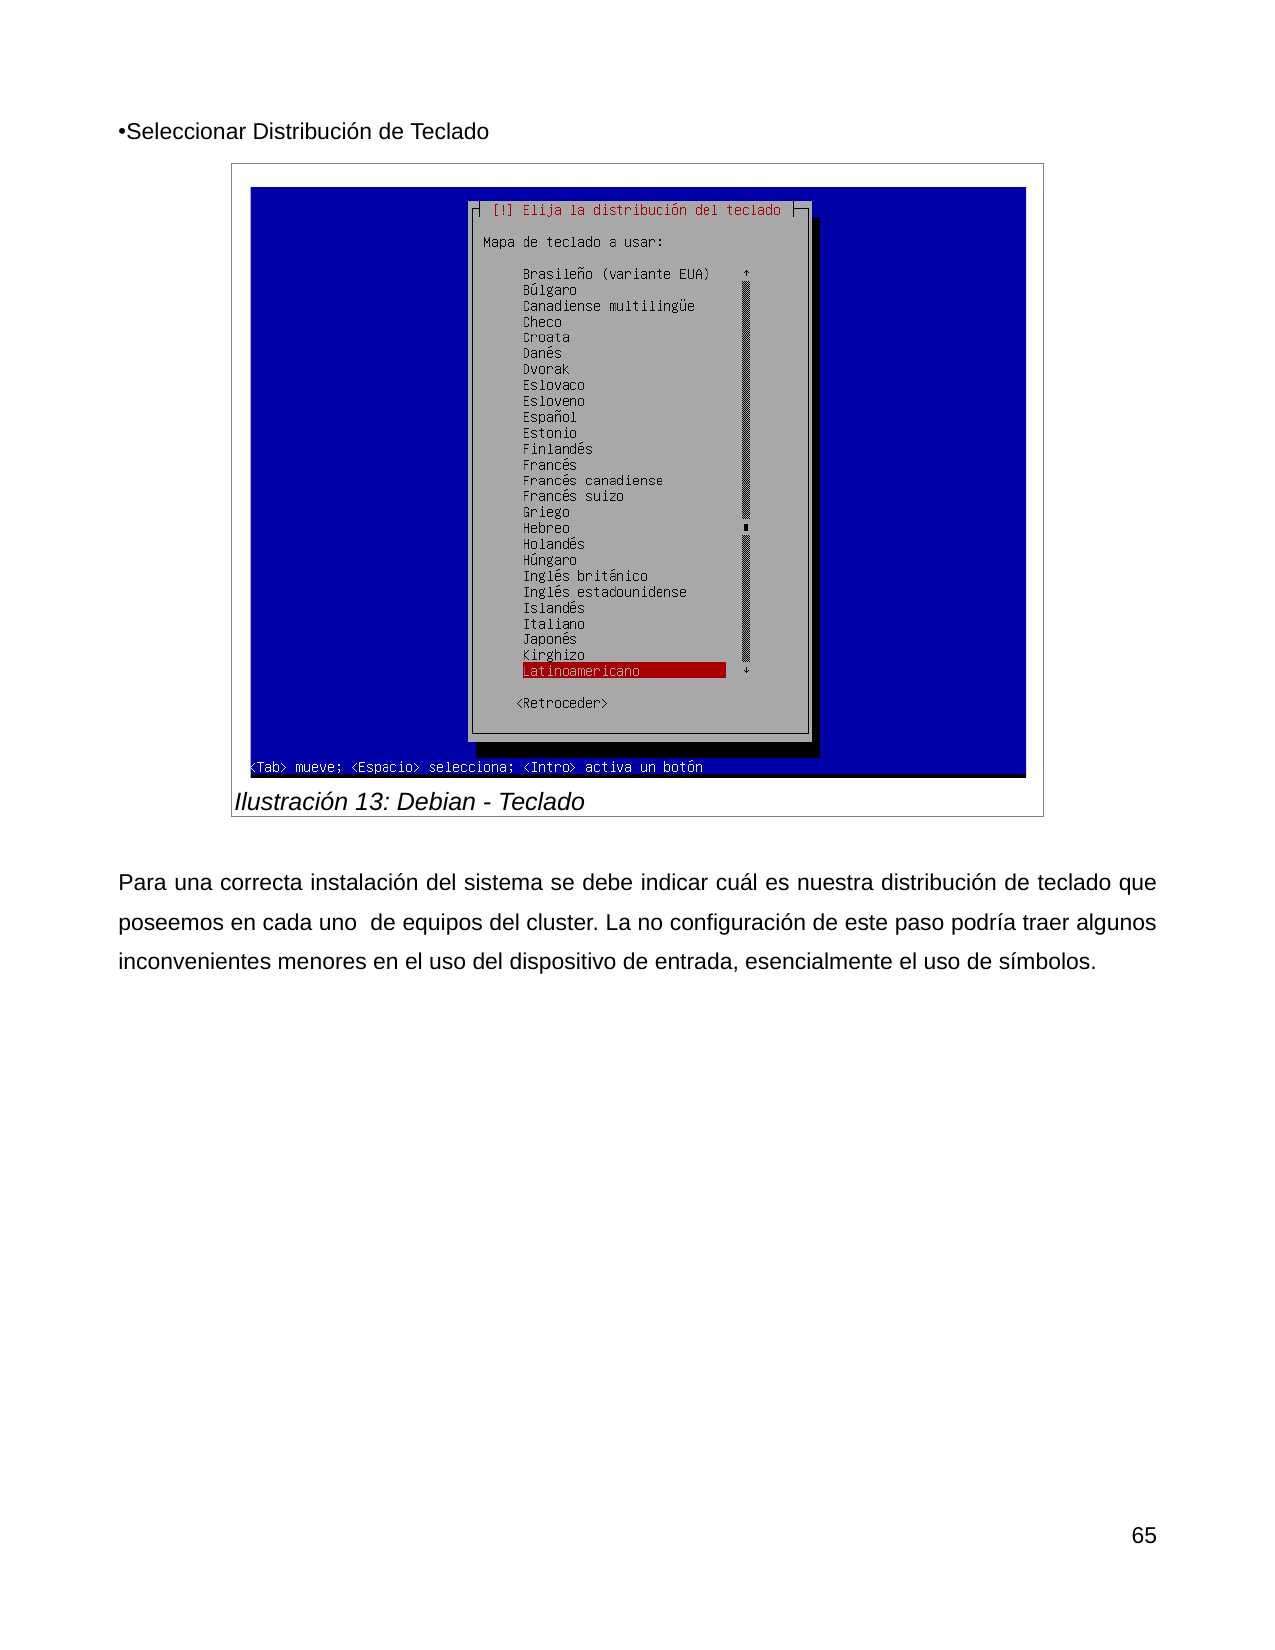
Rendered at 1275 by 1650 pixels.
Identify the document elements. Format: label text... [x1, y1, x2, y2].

picture [250, 187, 1027, 778]
list Seleccionar Distribución de Teclado [118, 118, 1157, 144]
text Para una correcta instalación del sistema se debe indicar cuál es nuestra distribución de teclado que poseemos en cada uno de equipos del cluster. La no configuración de este paso podría traer algunos inconvenientes menores en el uso del dispositivo de entrada, esencialmente el uso de símbolos. [118, 869, 1157, 974]
text Ilustración 13: Debian - Teclado [234, 787, 1041, 813]
